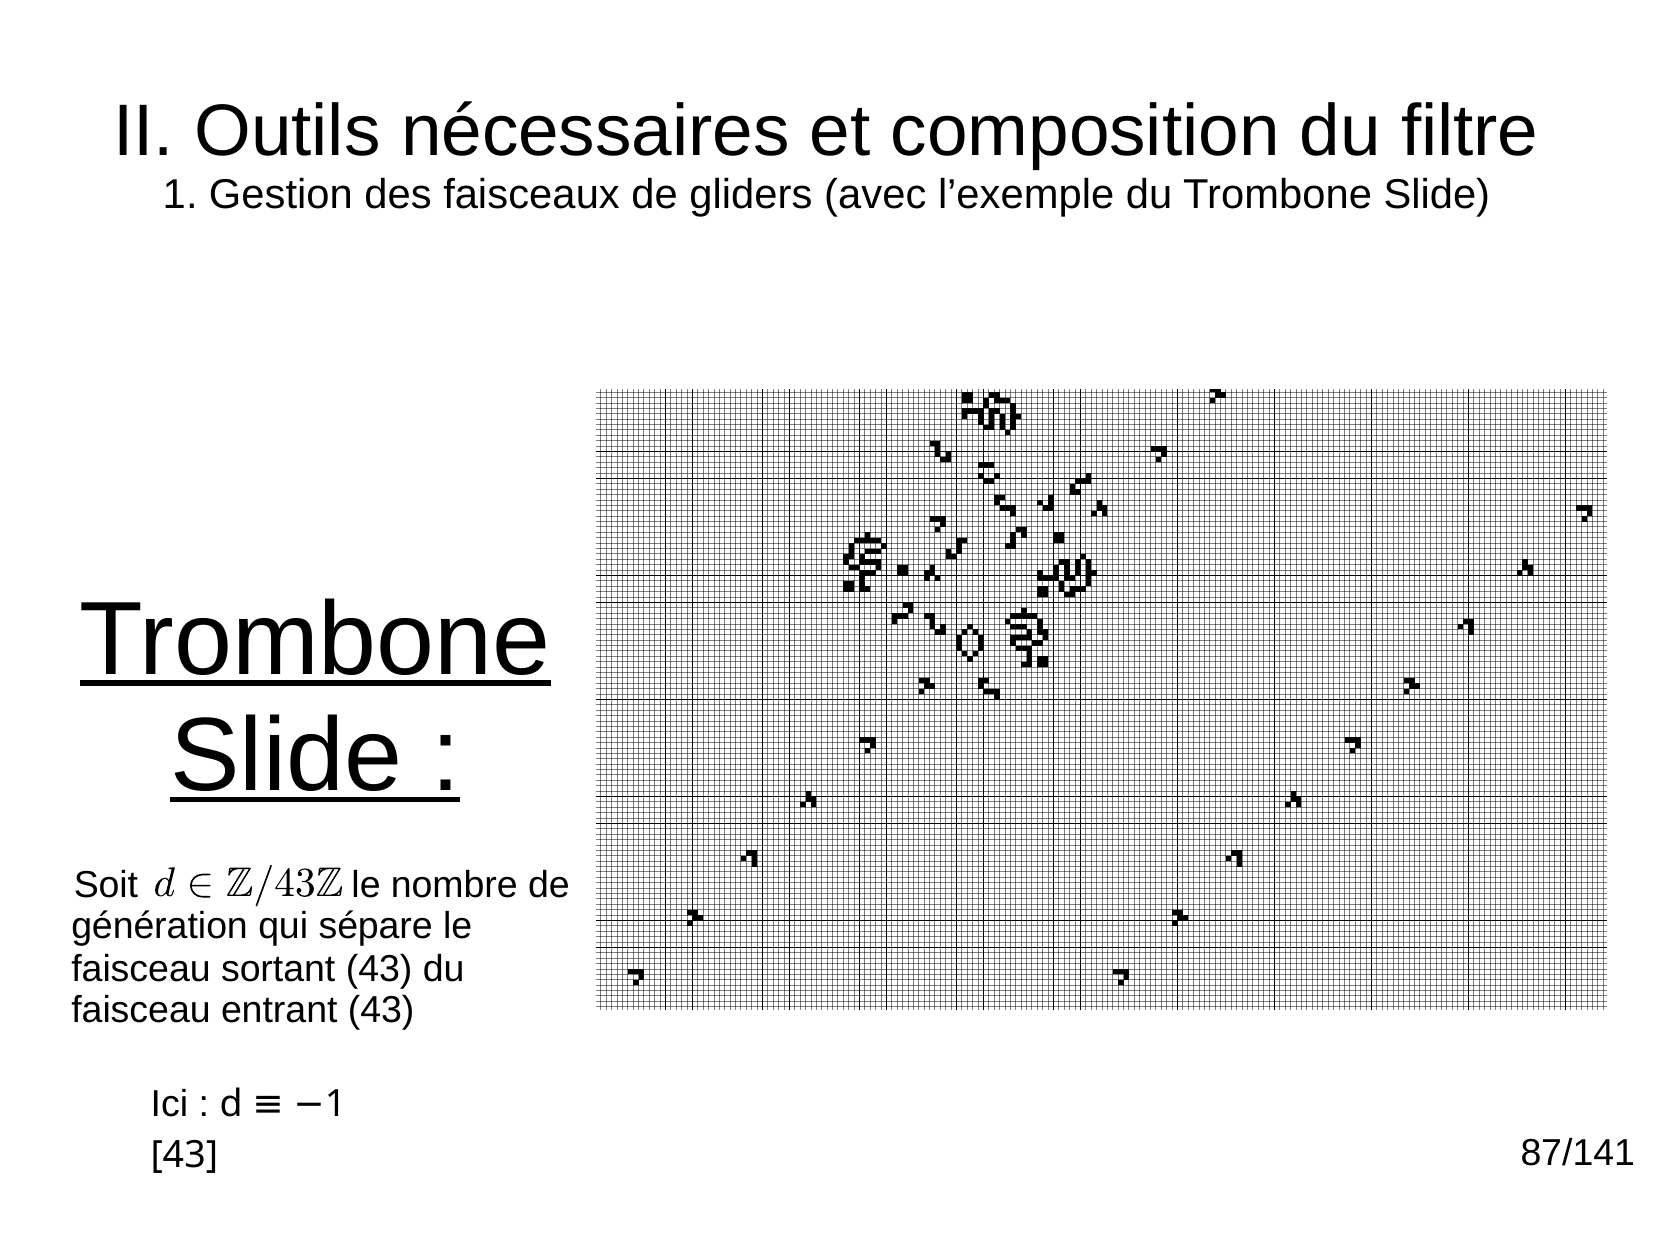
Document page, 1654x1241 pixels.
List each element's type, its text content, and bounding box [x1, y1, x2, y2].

picture [596, 389, 1607, 1010]
text_box <number>/141 [1505, 1124, 1654, 1182]
text_box Soit [59, 856, 154, 897]
title II. Outils nécessaires et composition du filtre 1. Gestion des faisceaux de gliders (avec l’exemple du Trombone Slide) [82, 49, 1571, 257]
text_box Trombone Slide : [65, 572, 566, 821]
text_box génération qui sépare le faisceau sortant (43) du faisceau entrant (43) [56, 897, 656, 1039]
text_box le nombre de [336, 856, 586, 897]
picture [153, 863, 336, 897]
text_box Ici : d ≡ −1 [43] [135, 1068, 432, 1171]
